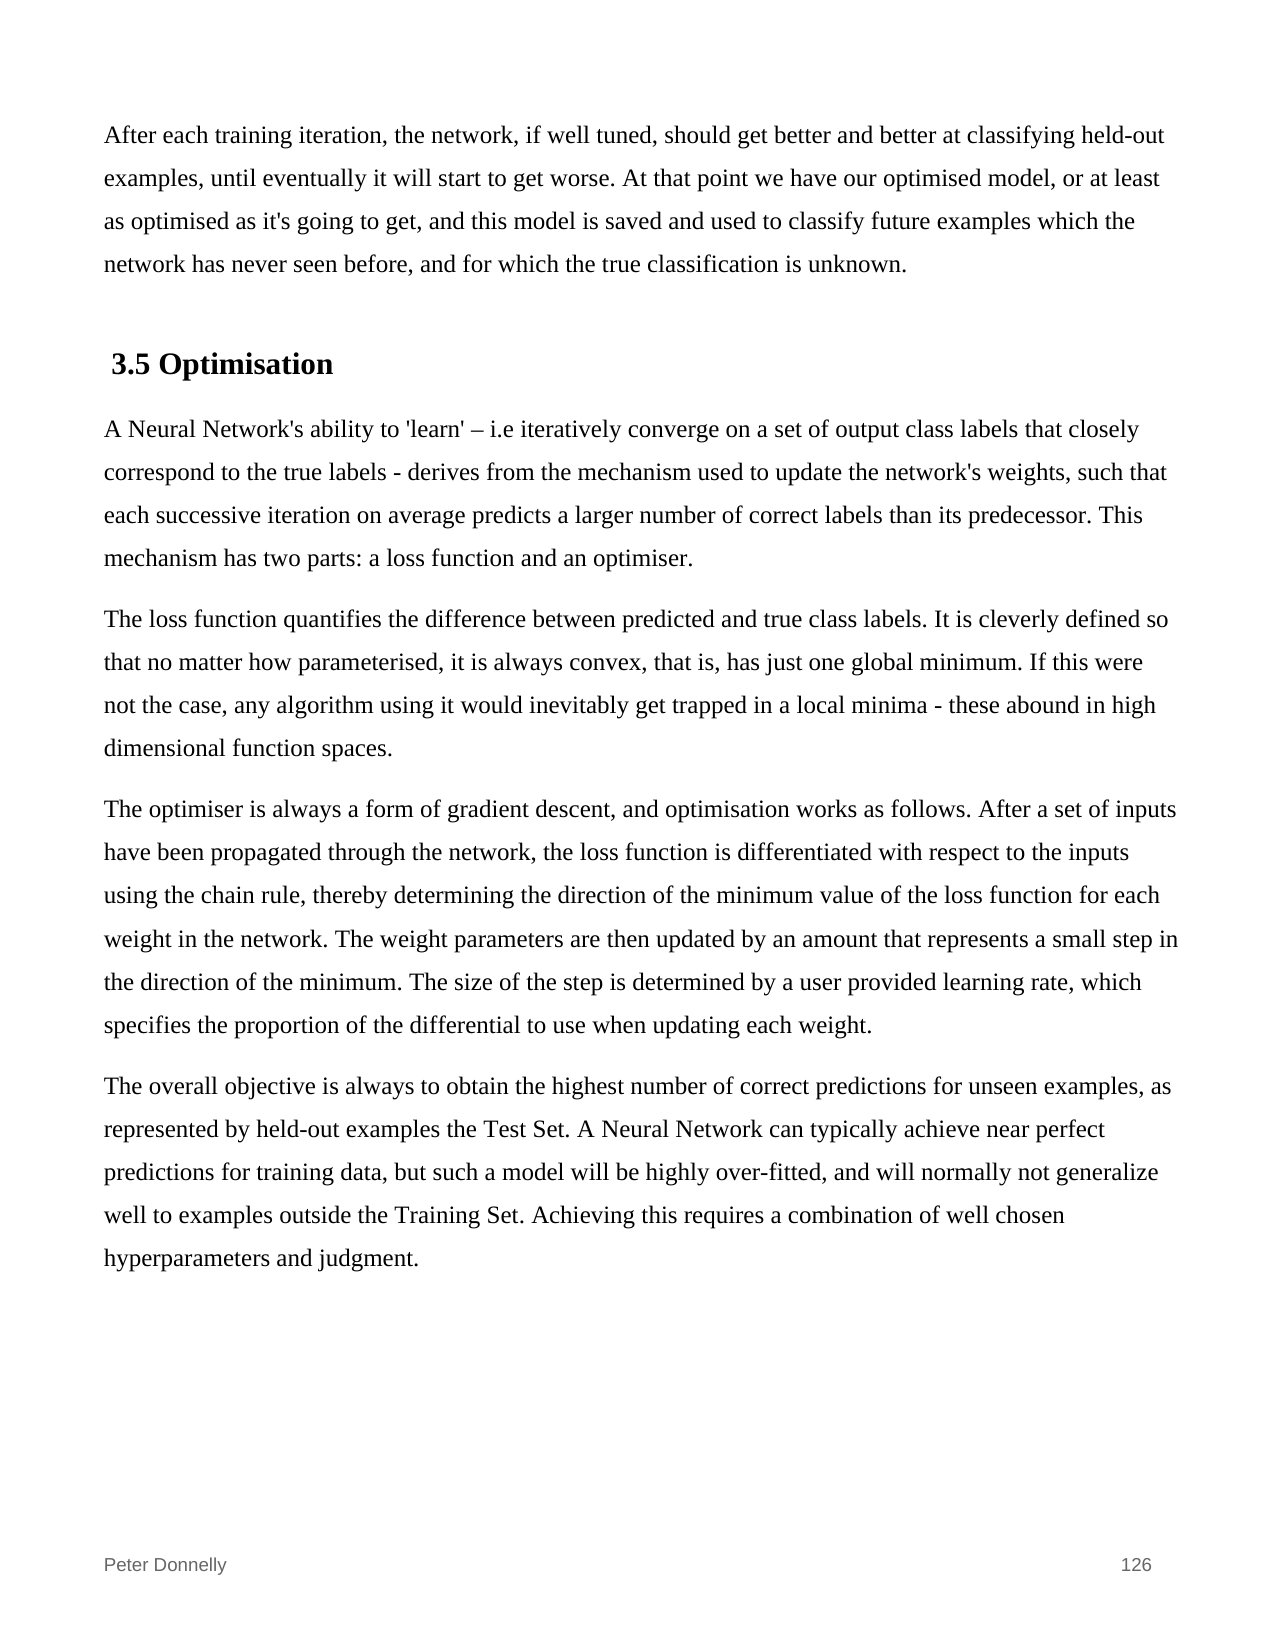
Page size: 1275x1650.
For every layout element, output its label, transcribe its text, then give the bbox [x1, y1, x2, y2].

text The optimiser is always a form of gradient descent, and optimisation works as follows. After a set of inputs have been propagated through the network, the loss function is differentiated with respect to the inputs using the chain rule, thereby determining the direction of the minimum value of the loss function for each weight in the network. The weight parameters are then updated by an amount that represents a small step in the direction of the minimum. The size of the step is determined by a user provided learning rate, which specifies the proportion of the differential to use when updating each weight. [103, 794, 1181, 1039]
text After each training iteration, the network, if well tuned, should get better and better at classifying held-out examples, until eventually it will start to get worse. At that point we have our optimised model, or at least as optimised as it's going to get, and this model is saved and used to classify future examples which the network has never seen before, and for which the true classification is unknown. [103, 120, 1181, 278]
text The overall objective is always to obtain the highest number of correct predictions for unseen examples, as represented by held-out examples the Test Set. A Neural Network can typically achieve near perfect predictions for training data, but such a model will be highly over-fitted, and will normally not generalize well to examples outside the Training Set. Achieving this requires a combination of well chosen hyperparameters and judgment. [103, 1071, 1181, 1272]
text The loss function quantifies the difference between predicted and true class labels. It is cleverly defined so that no matter how parameterised, it is always convex, that is, has just one global minimum. If this were not the case, any algorithm using it would inevitably get trapped in a local minima - these abound in high dimensional function spaces. [103, 604, 1181, 762]
subtitle Optimisation [103, 345, 1181, 381]
text A Neural Network's ability to 'learn' – i.e iteratively converge on a set of output class labels that closely correspond to the true labels - derives from the mechanism used to update the network's weights, such that each successive iteration on average predicts a larger number of correct labels than its predecessor. This mechanism has two parts: a loss function and an optimiser. [103, 414, 1181, 572]
